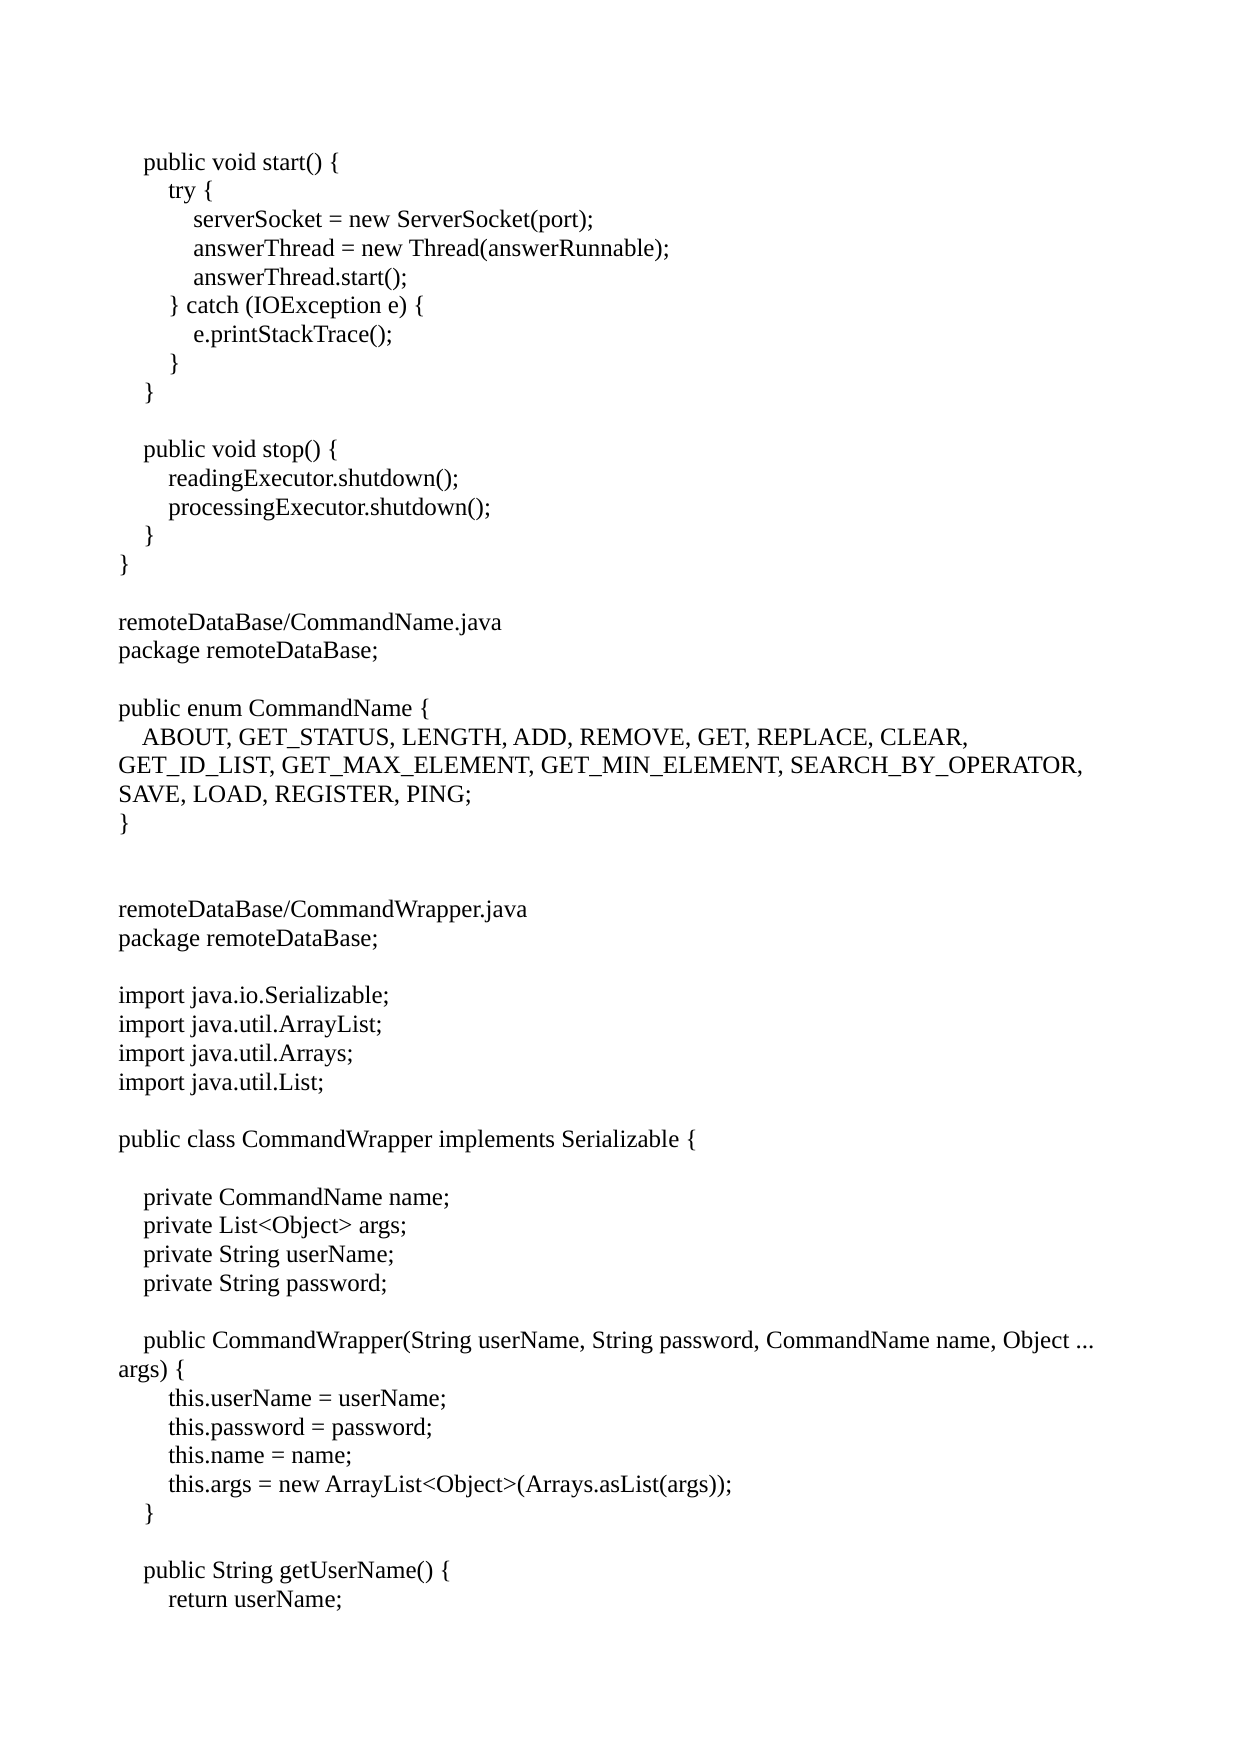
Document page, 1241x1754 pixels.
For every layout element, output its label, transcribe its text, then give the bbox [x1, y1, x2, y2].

text this.userName = userName; [118, 1383, 1122, 1412]
text remoteDataBase/CommandWrapper.java [118, 894, 1122, 923]
text public String getUserName() { [118, 1556, 1122, 1584]
text private String userName; [118, 1239, 1122, 1268]
text } [118, 521, 1122, 549]
text private String password; [118, 1268, 1122, 1297]
text public class CommandWrapper implements Serializable { [118, 1124, 1122, 1153]
text this.name = name; [118, 1441, 1122, 1469]
text remoteDataBase/CommandName.java [118, 607, 1122, 636]
text answerThread = new Thread(answerRunnable); [118, 233, 1122, 262]
text serverSocket = new ServerSocket(port); [118, 204, 1122, 233]
text readingExecutor.shutdown(); [118, 463, 1122, 492]
text import java.util.List; [118, 1067, 1122, 1096]
text public void start() { [118, 147, 1122, 176]
text return userName; [118, 1584, 1122, 1613]
text import java.util.ArrayList; [118, 1009, 1122, 1038]
text } catch (IOException e) { [118, 291, 1122, 319]
text try { [118, 176, 1122, 204]
text answerThread.start(); [118, 262, 1122, 291]
text e.printStackTrace(); [118, 319, 1122, 348]
text } [118, 377, 1122, 406]
text } [118, 348, 1122, 377]
text ABOUT, GET_STATUS, LENGTH, ADD, REMOVE, GET, REPLACE, CLEAR, GET_ID_LIST, GET_MAX_ELEMENT, GET_MIN_ELEMENT, SEARCH_BY_OPERATOR, SAVE, LOAD, REGISTER, PING; [118, 722, 1122, 808]
text this.args = new ArrayList<Object>(Arrays.asList(args)); [118, 1469, 1122, 1498]
text private List<Object> args; [118, 1211, 1122, 1239]
text public enum CommandName { [118, 693, 1122, 722]
text package remoteDataBase; [118, 636, 1122, 664]
text package remoteDataBase; [118, 923, 1122, 952]
text } [118, 808, 1122, 837]
text this.password = password; [118, 1412, 1122, 1441]
text import java.io.Serializable; [118, 981, 1122, 1009]
text public void stop() { [118, 434, 1122, 463]
text import java.util.Arrays; [118, 1038, 1122, 1067]
text } [118, 549, 1122, 578]
text processingExecutor.shutdown(); [118, 492, 1122, 521]
text public CommandWrapper(String userName, String password, CommandName name, Object ... args) { [118, 1326, 1122, 1383]
text } [118, 1498, 1122, 1527]
text private CommandName name; [118, 1182, 1122, 1211]
